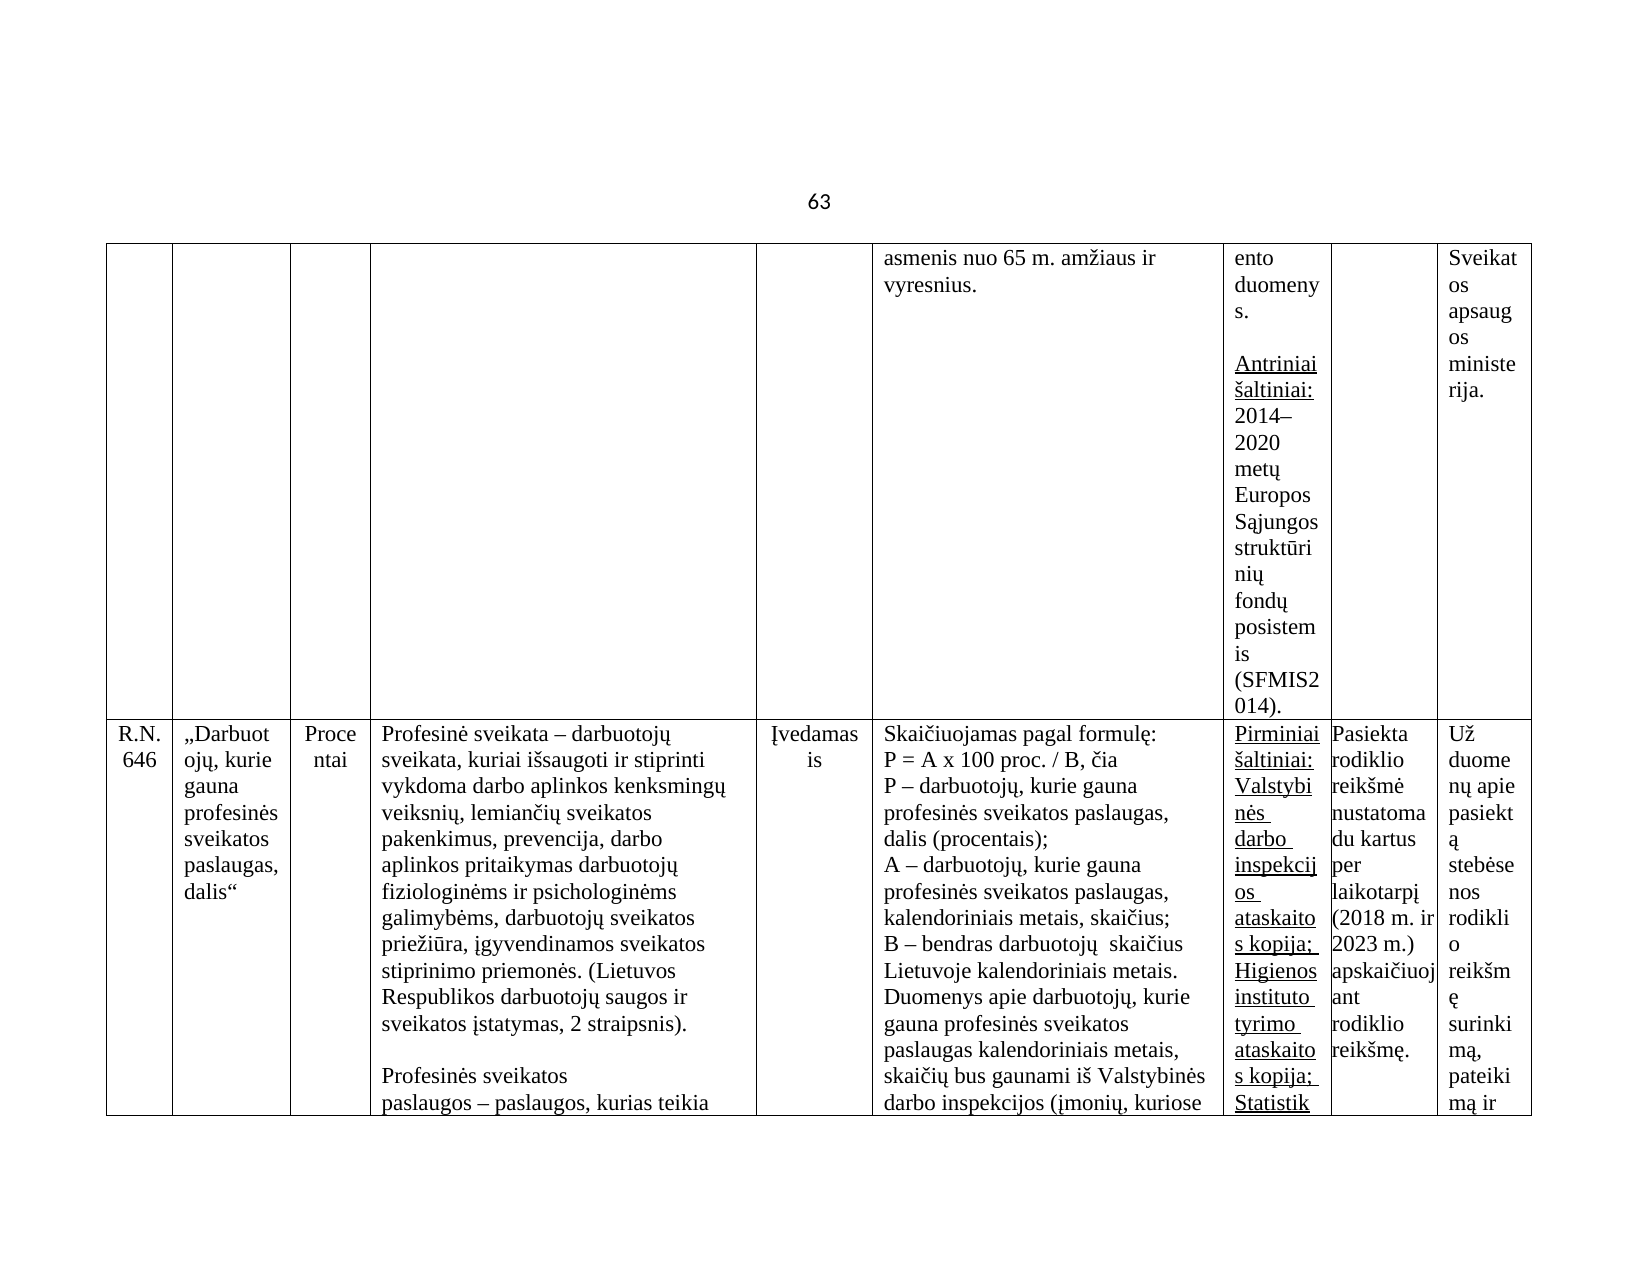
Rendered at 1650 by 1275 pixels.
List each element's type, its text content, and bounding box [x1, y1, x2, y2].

table_cell [107, 244, 172, 719]
table_cell Procentai [291, 720, 370, 1115]
table_cell [173, 244, 290, 719]
table_cell ento duomenys. Antriniai šaltiniai: 2014–2020 metų Europos Sąjungos struktūrinių fondų posistemis (SFMIS2014). [1224, 244, 1331, 719]
table_cell R.N.646 [107, 720, 172, 1115]
table_cell [757, 244, 872, 719]
table_cell „Darbuotojų, kurie gauna profesinės sveikatos paslaugas, dalis“ [173, 720, 290, 1115]
table_cell [371, 244, 756, 719]
table_cell [1332, 244, 1437, 719]
table_cell Pasiekta rodiklio reikšmė nustatoma du kartus per laikotarpį (2018 m. ir 2023 m.) apskaičiuojant rodiklio reikšmę. [1332, 720, 1437, 1115]
table_cell Pirminiai šaltiniai: Valstybinės darbo inspekcijos ataskaitos kopija; Higienos instituto tyrimo ataskaitos kopija; Statistik [1224, 720, 1331, 1115]
table_cell Skaičiuojamas pagal formulę: P = A x 100 proc. / B, čia P – darbuotojų, kurie gauna profesinės sveikatos paslaugas, dalis (procentais); A – darbuotojų, kurie gauna profesinės sveikatos paslaugas, kalendoriniais metais, skaičius; B – bendras darbuotojų skaičius Lietuvoje kalendoriniais metais. Duomenys apie darbuotojų, kurie gauna profesinės sveikatos paslaugas kalendoriniais metais, skaičių bus gaunami iš Valstybinės darbo inspekcijos (įmonių, kuriose [873, 720, 1223, 1115]
table_cell Už duomenų apie pasiektą stebėsenos rodiklio reikšmę surinkimą, pateikimą ir [1438, 720, 1531, 1115]
table_cell Sveikatos apsaugos ministerija. [1438, 244, 1531, 719]
table_cell Įvedamasis [757, 720, 872, 1115]
table_cell Profesinė sveikata – darbuotojų sveikata, kuriai išsaugoti ir stiprinti vykdoma darbo aplinkos kenksmingų veiksnių, lemiančių sveikatos pakenkimus, prevencija, darbo aplinkos pritaikymas darbuotojų fiziologinėms ir psichologinėms galimybėms, darbuotojų sveikatos priežiūra, įgyvendinamos sveikatos stiprinimo priemonės. (Lietuvos Respublikos darbuotojų saugos ir sveikatos įstatymas, 2 straipsnis). Profesinės sveikatos paslaugos – paslaugos, kurias teikia [371, 720, 756, 1115]
table_cell [291, 244, 370, 719]
table_cell asmenis nuo 65 m. amžiaus ir vyresnius. [873, 244, 1223, 719]
